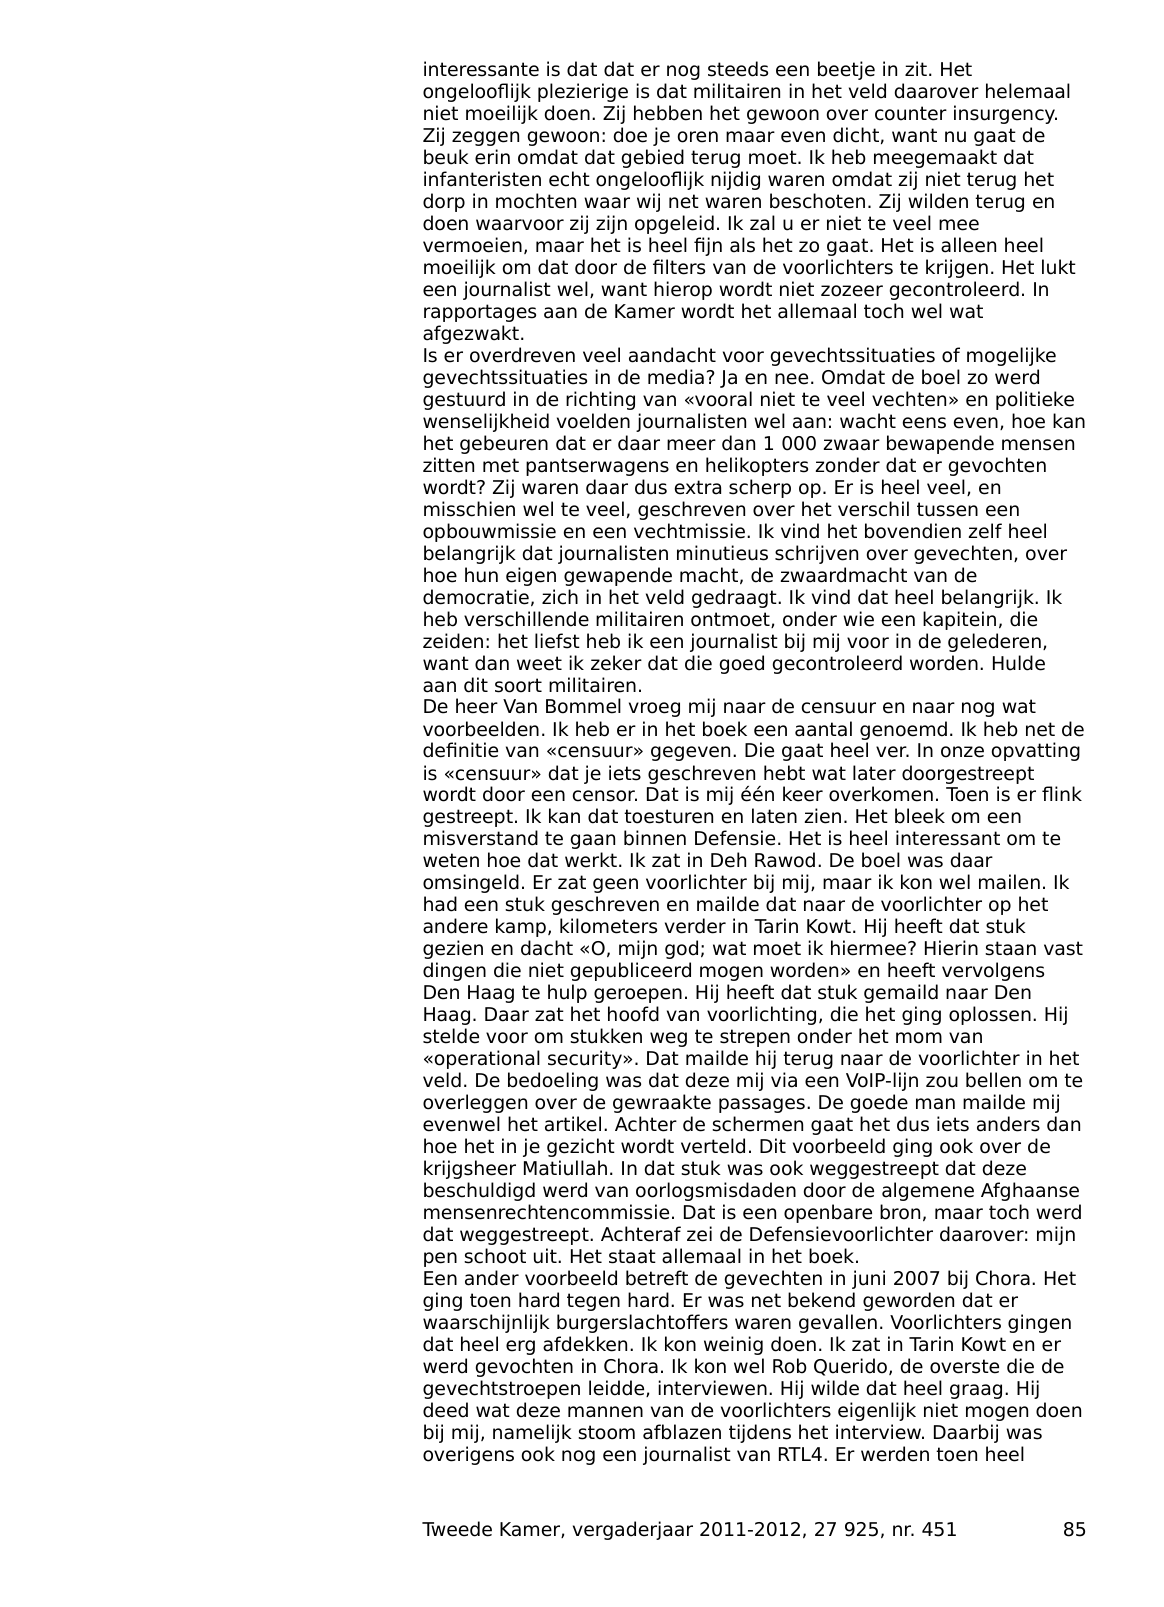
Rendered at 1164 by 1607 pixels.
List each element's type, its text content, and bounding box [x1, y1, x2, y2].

text De heer Van Bommel vroeg mij naar de censuur en naar nog wat voorbeelden. Ik heb er in het boek een aantal genoemd. Ik heb net de definitie van «censuur» gegeven. Die gaat heel ver. In onze opvatting is «censuur» dat je iets geschreven hebt wat later doorgestreept wordt door een censor. Dat is mij één keer overkomen. Toen is er flink gestreept. Ik kan dat toesturen en laten zien. Het bleek om een misverstand te gaan binnen Defensie. Het is heel interessant om te weten hoe dat werkt. Ik zat in Deh Rawod. De boel was daar omsingeld. Er zat geen voorlichter bij mij, maar ik kon wel mailen. Ik had een stuk geschreven en mailde dat naar de voorlichter op het andere kamp, kilometers verder in Tarin Kowt. Hij heeft dat stuk gezien en dacht «O, mijn god; wat moet ik hiermee? Hierin staan vast dingen die niet gepubliceerd mogen worden» en heeft vervolgens Den Haag te hulp geroepen. Hij heeft dat stuk gemaild naar Den Haag. Daar zat het hoofd van voorlichting, die het ging oplossen. Hij stelde voor om stukken weg te strepen onder het mom van «operational security». Dat mailde hij terug naar de voorlichter in het veld. De bedoeling was dat deze mij via een VoIP-lijn zou bellen om te overleggen over de gewraakte passages. De goede man mailde mij evenwel het artikel. Achter de schermen gaat het dus iets anders dan hoe het in je gezicht wordt verteld. Dit voorbeeld ging ook over de krijgsheer Matiullah. In dat stuk was ook weggestreept dat deze beschuldigd werd van oorlogsmisdaden door de algemene Afghaanse mensenrechtencommissie. Dat is een openbare bron, maar toch werd dat weggestreept. Achteraf zei de Defensievoorlichter daarover: mijn pen schoot uit. Het staat allemaal in het boek. [422, 696, 1087, 1268]
text Een ander voorbeeld betreft de gevechten in juni 2007 bij Chora. Het ging toen hard tegen hard. Er was net bekend geworden dat er waarschijnlijk burgerslachtoffers waren gevallen. Voorlichters gingen dat heel erg afdekken. Ik kon weinig doen. Ik zat in Tarin Kowt en er werd gevochten in Chora. Ik kon wel Rob Querido, de overste die de gevechtstroepen leidde, interviewen. Hij wilde dat heel graag. Hij deed wat deze mannen van de voorlichters eigenlijk niet mogen doen bij mij, namelijk stoom afblazen tijdens het interview. Daarbij was overigens ook nog een journalist van RTL4. Er werden toen heel [422, 1268, 1087, 1466]
text Is er overdreven veel aandacht voor gevechtssituaties of mogelijke gevechtssituaties in de media? Ja en nee. Omdat de boel zo werd gestuurd in de richting van «vooral niet te veel vechten» en politieke wenselijkheid voelden journalisten wel aan: wacht eens even, hoe kan het gebeuren dat er daar meer dan 1 000 zwaar bewapende mensen zitten met pantserwagens en helikopters zonder dat er gevochten wordt? Zij waren daar dus extra scherp op. Er is heel veel, en misschien wel te veel, geschreven over het verschil tussen een opbouwmissie en een vechtmissie. Ik vind het bovendien zelf heel belangrijk dat journalisten minutieus schrijven over gevechten, over hoe hun eigen gewapende macht, de zwaardmacht van de democratie, zich in het veld gedraagt. Ik vind dat heel belangrijk. Ik heb verschillende militairen ontmoet, onder wie een kapitein, die zeiden: het liefst heb ik een journalist bij mij voor in de gelederen, want dan weet ik zeker dat die goed gecontroleerd worden. Hulde aan dit soort militairen. [422, 345, 1087, 696]
text interessante is dat dat er nog steeds een beetje in zit. Het ongelooflijk plezierige is dat militairen in het veld daarover helemaal niet moeilijk doen. Zij hebben het gewoon over counter insurgency. Zij zeggen gewoon: doe je oren maar even dicht, want nu gaat de beuk erin omdat dat gebied terug moet. Ik heb meegemaakt dat infanteristen echt ongelooflijk nijdig waren omdat zij niet terug het dorp in mochten waar wij net waren beschoten. Zij wilden terug en doen waarvoor zij zijn opgeleid. Ik zal u er niet te veel mee vermoeien, maar het is heel fijn als het zo gaat. Het is alleen heel moeilijk om dat door de filters van de voorlichters te krijgen. Het lukt een journalist wel, want hierop wordt niet zozeer gecontroleerd. In rapportages aan de Kamer wordt het allemaal toch wel wat afgezwakt. [422, 59, 1087, 345]
